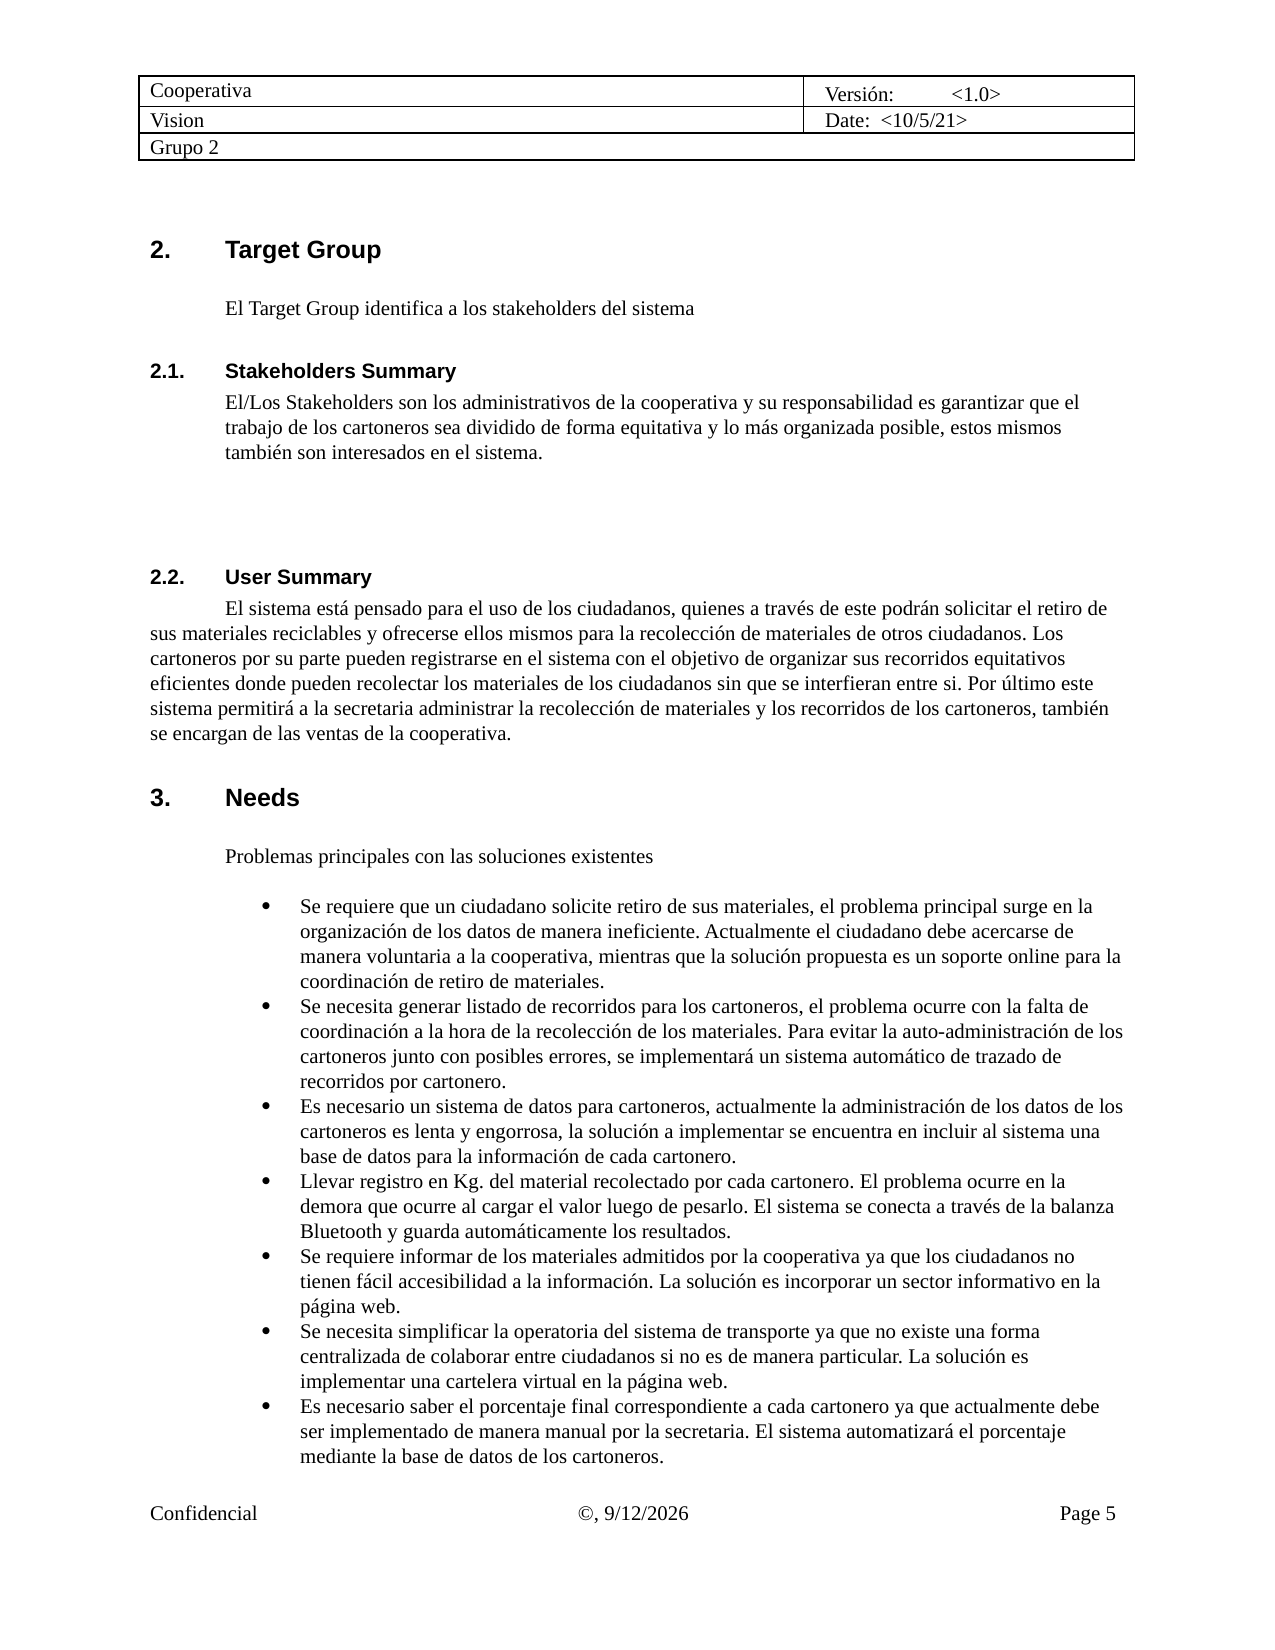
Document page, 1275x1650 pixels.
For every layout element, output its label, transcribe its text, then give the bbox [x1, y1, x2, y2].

list Es necesario un sistema de datos para cartoneros, actualmente la administración de los datos de los cartoneros es lenta y engorrosa, la solución a implementar se encuentra en incluir al sistema una base de datos para la información de cada cartonero. [262, 1093, 1125, 1168]
list Se requiere informar de los materiales admitidos por la cooperativa ya que los ciudadanos no tienen fácil accesibilidad a la información. La solución es incorporar un sector informativo en la página web. [262, 1243, 1125, 1318]
text El/Los Stakeholders son los administrativos de la cooperativa y su responsabilidad es garantizar que el trabajo de los cartoneros sea dividido de forma equitativa y lo más organizada posible, estos mismos también son interesados en el sistema. [225, 389, 1125, 464]
text El sistema está pensado para el uso de los ciudadanos, quienes a través de este podrán solicitar el retiro de sus materiales reciclables y ofrecerse ellos mismos para la recolección de materiales de otros ciudadanos. Los cartoneros por su parte pueden registrarse en el sistema con el objetivo de organizar sus recorridos equitativos eficientes donde pueden recolectar los materiales de los ciudadanos sin que se interfieran entre si. Por último este sistema permitirá a la secretaria administrar la recolección de materiales y los recorridos de los cartoneros, también se encargan de las ventas de la cooperativa. [150, 595, 1125, 745]
list Se requiere que un ciudadano solicite retiro de sus materiales, el problema principal surge en la organización de los datos de manera ineficiente. Actualmente el ciudadano debe acercarse de manera voluntaria a la cooperativa, mientras que la solución propuesta es un soporte online para la coordinación de retiro de materiales. [262, 893, 1125, 993]
text El Target Group identifica a los stakeholders del sistema [150, 295, 1125, 320]
list Se necesita generar listado de recorridos para los cartoneros, el problema ocurre con la falta de coordinación a la hora de la recolección de los materiales. Para evitar la auto-administración de los cartoneros junto con posibles errores, se implementará un sistema automático de trazado de recorridos por cartonero. [262, 993, 1125, 1093]
list Llevar registro en Kg. del material recolectado por cada cartonero. El problema ocurre en la demora que ocurre al cargar el valor luego de pesarlo. El sistema se conecta a través de la balanza Bluetooth y guarda automáticamente los resultados. [262, 1168, 1125, 1243]
list Es necesario saber el porcentaje final correspondiente a cada cartonero ya que actualmente debe ser implementado de manera manual por la secretaria. El sistema automatizará el porcentaje mediante la base de datos de los cartoneros. [262, 1393, 1125, 1468]
text Problemas principales con las soluciones existentes [225, 843, 1125, 868]
subtitle Stakeholders Summary [150, 358, 1125, 383]
list Se necesita simplificar la operatoria del sistema de transporte ya que no existe una forma centralizada de colaborar entre ciudadanos si no es de manera particular. La solución es implementar una cartelera virtual en la página web. [262, 1318, 1125, 1393]
subtitle Needs [150, 783, 1125, 812]
subtitle Target Group [150, 235, 1125, 264]
subtitle User Summary [150, 564, 1125, 589]
